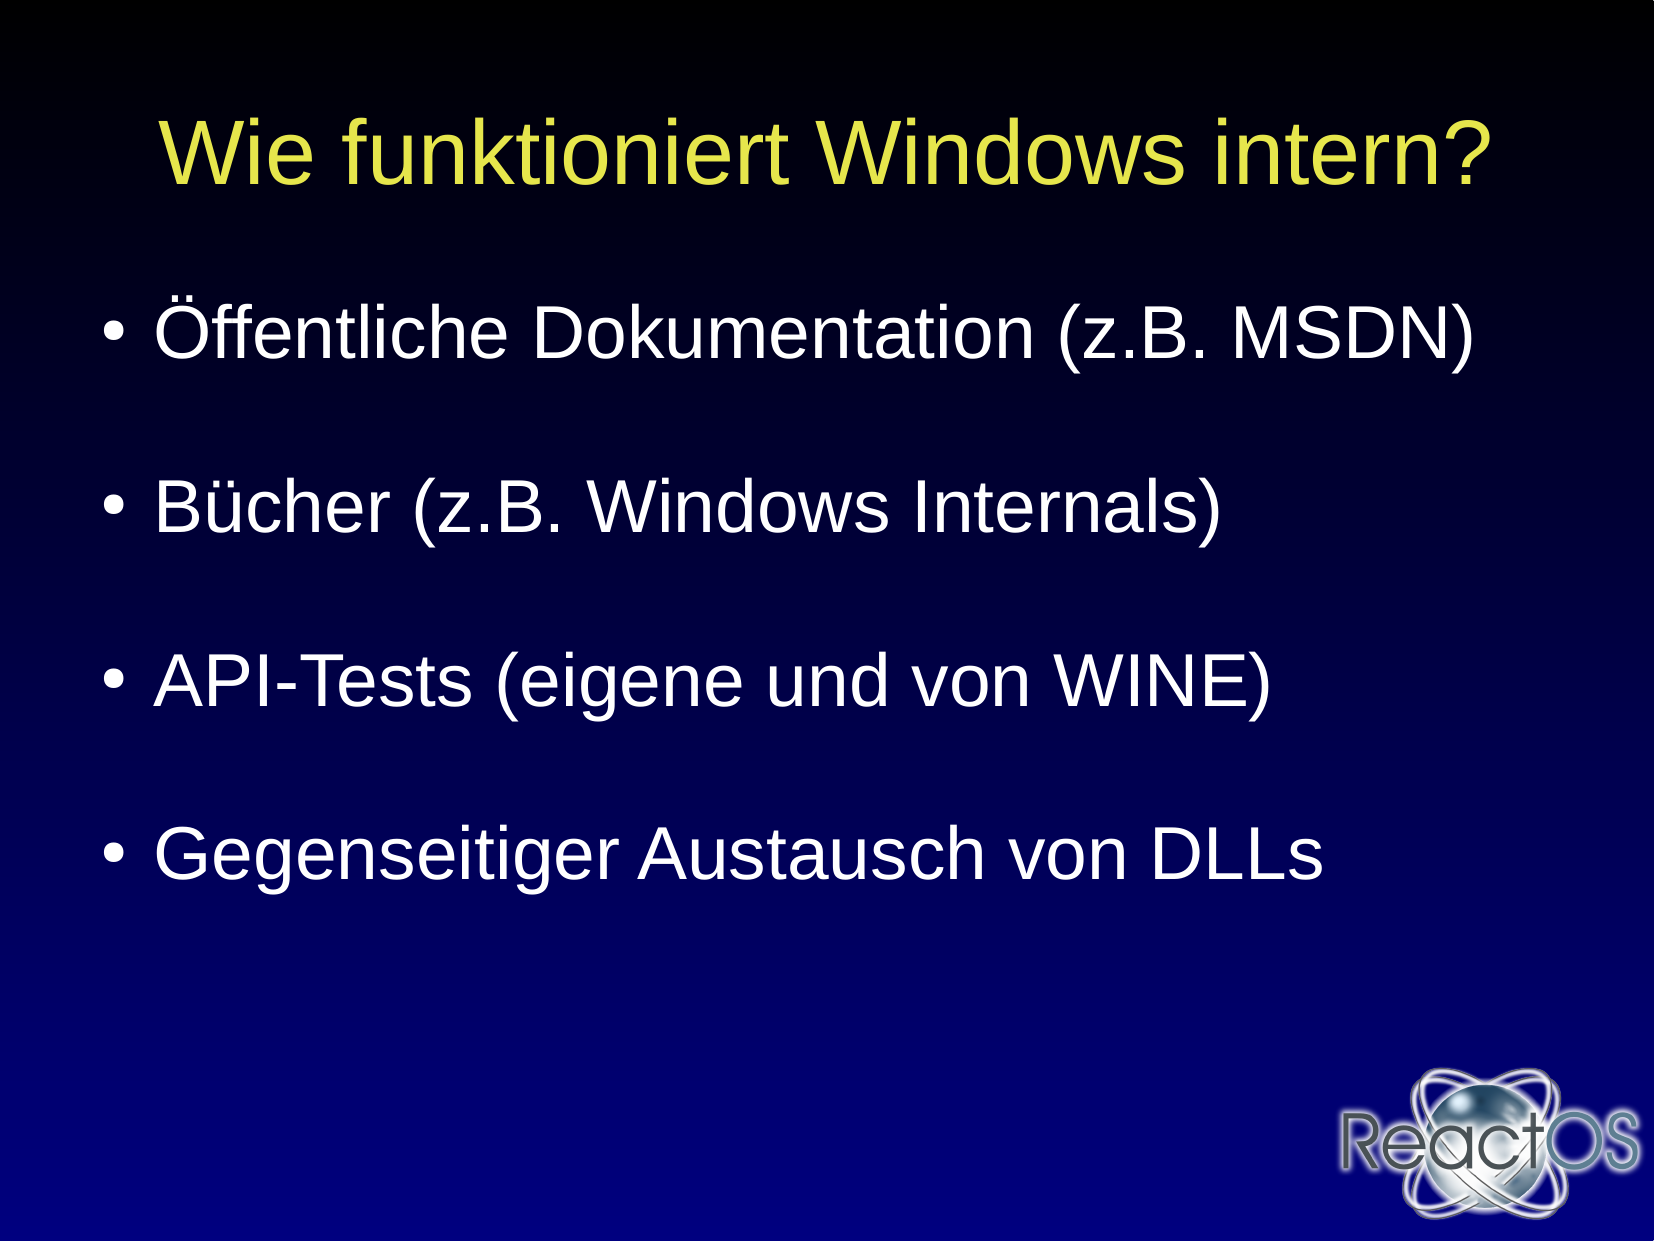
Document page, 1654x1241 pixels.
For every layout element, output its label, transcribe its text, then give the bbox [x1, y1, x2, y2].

list Öffentliche Dokumentation (z.B. MSDN) Bücher (z.B. Windows Internals) API-Tests (eigene und von WINE) Gegenseitiger Austausch von DLLs [82, 290, 1571, 1205]
title Wie funktioniert Windows intern? [82, 49, 1571, 257]
picture [1328, 1055, 1654, 1235]
